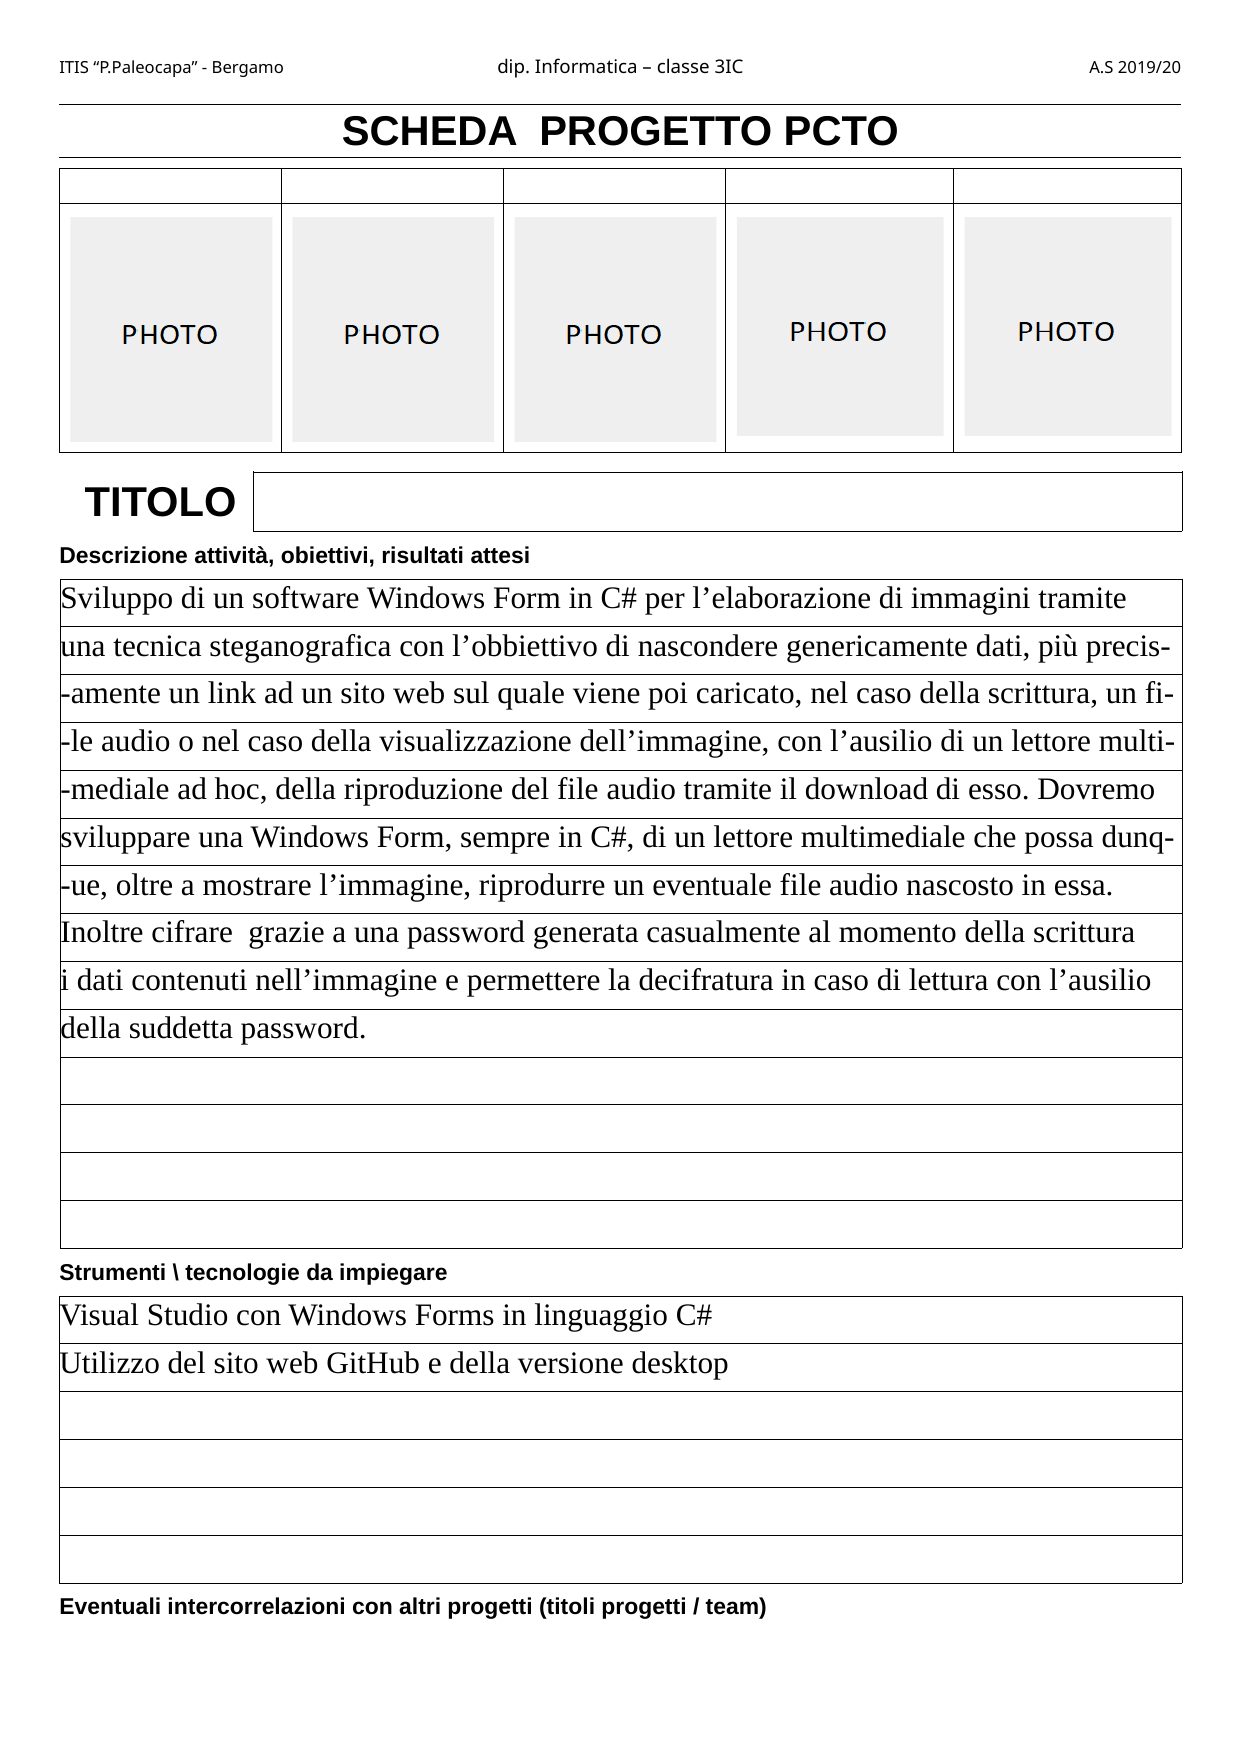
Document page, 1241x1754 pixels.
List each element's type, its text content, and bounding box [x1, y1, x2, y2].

table_header [282, 169, 503, 203]
text Descrizione attività, obiettivi, risultati attesi [59, 542, 1181, 568]
table_header [60, 169, 281, 203]
table_header [504, 169, 725, 203]
table_cell [60, 204, 281, 452]
table_header Visual Studio con Windows Forms in linguaggio C# [60, 1297, 1182, 1343]
table_cell [504, 204, 725, 452]
table_cell [61, 1201, 1182, 1248]
table_cell -ue, oltre a mostrare l’immagine, riprodurre un eventuale file audio nascosto in essa. [61, 866, 1182, 913]
table_cell -mediale ad hoc, della riproduzione del file audio tramite il download di esso. Dovremo [61, 771, 1182, 817]
table_cell i dati contenuti nell’immagine e permettere la decifratura in caso di lettura con l’ausilio [61, 962, 1182, 1009]
table_cell [61, 1058, 1182, 1104]
table_cell della suddetta password. [61, 1010, 1182, 1057]
table_cell [282, 204, 503, 452]
table_header [726, 169, 953, 203]
table_cell -le audio o nel caso della visualizzazione dell’immagine, con l’ausilio di un lettore multi- [61, 723, 1182, 770]
table_cell [954, 204, 1181, 452]
table_cell -amente un link ad un sito web sul quale viene poi caricato, nel caso della scrittura, un fi- [61, 675, 1182, 722]
table_cell [61, 1105, 1182, 1152]
table_cell [60, 1440, 1182, 1487]
table_cell [60, 1392, 1182, 1439]
table_cell [726, 204, 953, 452]
table_cell una tecnica steganografica con l’obbiettivo di nascondere genericamente dati, più precis- [61, 627, 1182, 674]
table_header TITOLO [72, 471, 253, 531]
text Strumenti \ tecnologie da impiegare [59, 1259, 1181, 1285]
table_header [954, 169, 1181, 203]
table_cell Utilizzo del sito web GitHub e della versione desktop [60, 1344, 1182, 1391]
text Eventuali intercorrelazioni con altri progetti (titoli progetti / team) [59, 1593, 1181, 1620]
text SCHEDA PROGETTO PCTO [59, 105, 1181, 157]
table_cell [60, 1536, 1182, 1582]
table_cell Inoltre cifrare grazie a una password generata casualmente al momento della scrittura [61, 914, 1182, 961]
table_cell [60, 1488, 1182, 1534]
table_cell [61, 1153, 1182, 1200]
table_header Sviluppo di un software Windows Form in C# per l’elaborazione di immagini tramite [61, 580, 1182, 626]
table_header [254, 473, 1182, 531]
table_cell sviluppare una Windows Form, sempre in C#, di un lettore multimediale che possa dunq- [61, 819, 1182, 865]
